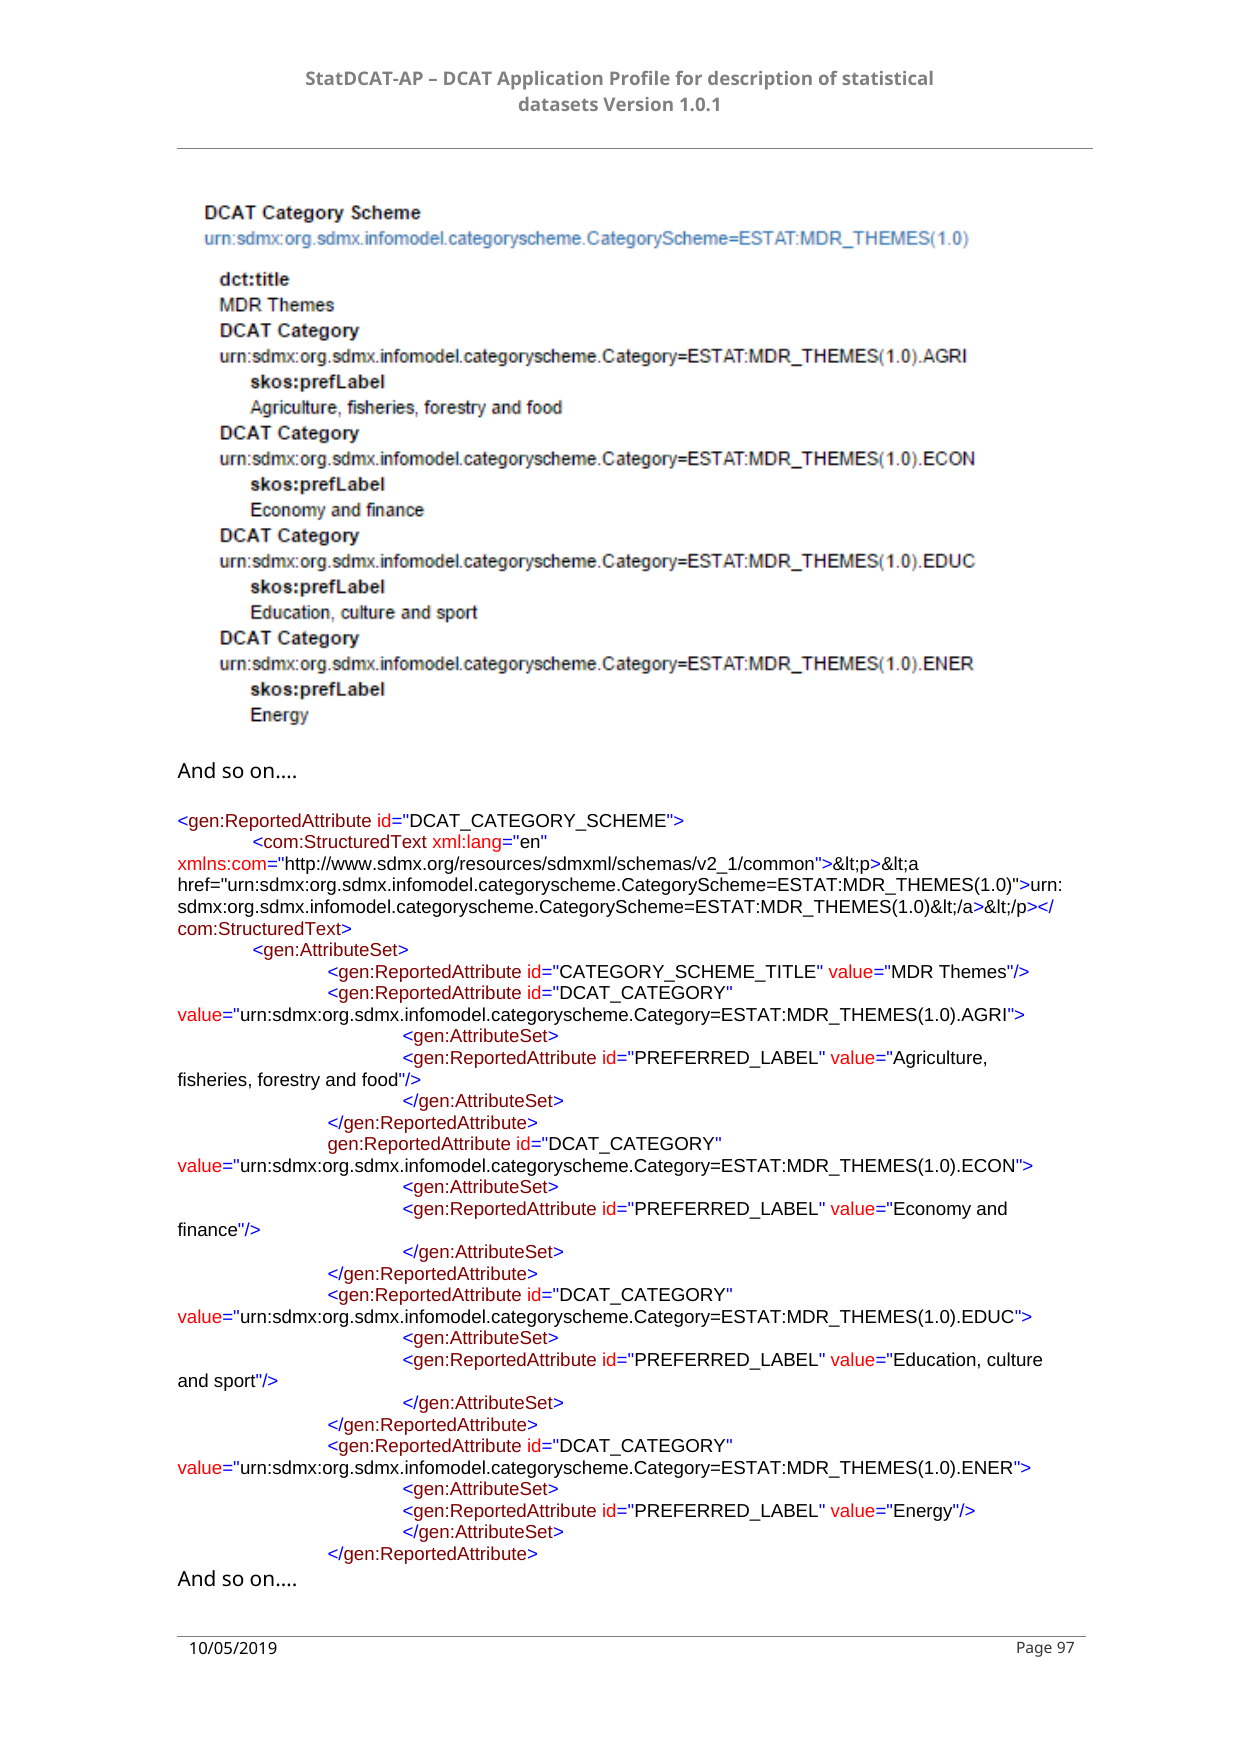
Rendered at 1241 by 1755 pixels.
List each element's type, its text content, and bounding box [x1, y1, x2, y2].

text And so on…. [177, 756, 1063, 784]
text <gen:AttributeSet> [177, 1478, 1063, 1499]
text <gen:ReportedAttribute id="PREFERRED_LABEL" value="Economy and finance"/> [177, 1198, 1063, 1241]
text gen:ReportedAttribute id="DCAT_CATEGORY" value="urn:sdmx:org.sdmx.infomodel.categoryscheme.Category=ESTAT:MDR_THEMES(1.0).ECON"> [177, 1133, 1063, 1176]
text <gen:ReportedAttribute id="DCAT_CATEGORY" value="urn:sdmx:org.sdmx.infomodel.categoryscheme.Category=ESTAT:MDR_THEMES(1.0).AGRI"> [177, 982, 1063, 1025]
text <com:StructuredText xml:lang="en" xmlns:com="http://www.sdmx.org/resources/sdmxml/schemas/v2_1/common">&lt;p>&lt;a href="urn:sdmx:org.sdmx.infomodel.categoryscheme.CategoryScheme=ESTAT:MDR_THEMES(1.0)">urn:sdmx:org.sdmx.infomodel.categoryscheme.CategoryScheme=ESTAT:MDR_THEMES(1.0)&lt;/a>&lt;/p></com:StructuredText> [177, 831, 1063, 939]
text </gen:AttributeSet> [177, 1521, 1063, 1543]
text <gen:ReportedAttribute id="PREFERRED_LABEL" value="Agriculture, fisheries, forestry and food"/> [177, 1047, 1063, 1090]
text <gen:ReportedAttribute id="DCAT_CATEGORY_SCHEME"> [177, 809, 1063, 831]
text <gen:AttributeSet> [177, 939, 1063, 961]
text </gen:AttributeSet> [177, 1090, 1063, 1111]
text <gen:ReportedAttribute id="DCAT_CATEGORY" value="urn:sdmx:org.sdmx.infomodel.categoryscheme.Category=ESTAT:MDR_THEMES(1.0).ENER"> [177, 1435, 1063, 1478]
text <gen:ReportedAttribute id="PREFERRED_LABEL" value="Energy"/> [177, 1499, 1063, 1521]
text <gen:AttributeSet> [177, 1327, 1063, 1349]
text </gen:ReportedAttribute> [177, 1111, 1063, 1133]
text </gen:ReportedAttribute> [177, 1262, 1063, 1284]
text <gen:AttributeSet> [177, 1176, 1063, 1198]
text <gen:ReportedAttribute id="DCAT_CATEGORY" value="urn:sdmx:org.sdmx.infomodel.categoryscheme.Category=ESTAT:MDR_THEMES(1.0).EDUC"> [177, 1284, 1063, 1327]
text </gen:AttributeSet> [177, 1392, 1063, 1413]
text </gen:ReportedAttribute> [177, 1413, 1063, 1435]
text <gen:ReportedAttribute id="CATEGORY_SCHEME_TITLE" value="MDR Themes"/> [177, 961, 1063, 982]
text <gen:ReportedAttribute id="PREFERRED_LABEL" value="Education, culture and sport"/> [177, 1349, 1063, 1392]
text </gen:ReportedAttribute> [177, 1543, 1063, 1564]
text <gen:AttributeSet> [177, 1025, 1063, 1047]
text And so on…. [177, 1564, 1063, 1593]
text </gen:AttributeSet> [177, 1241, 1063, 1262]
